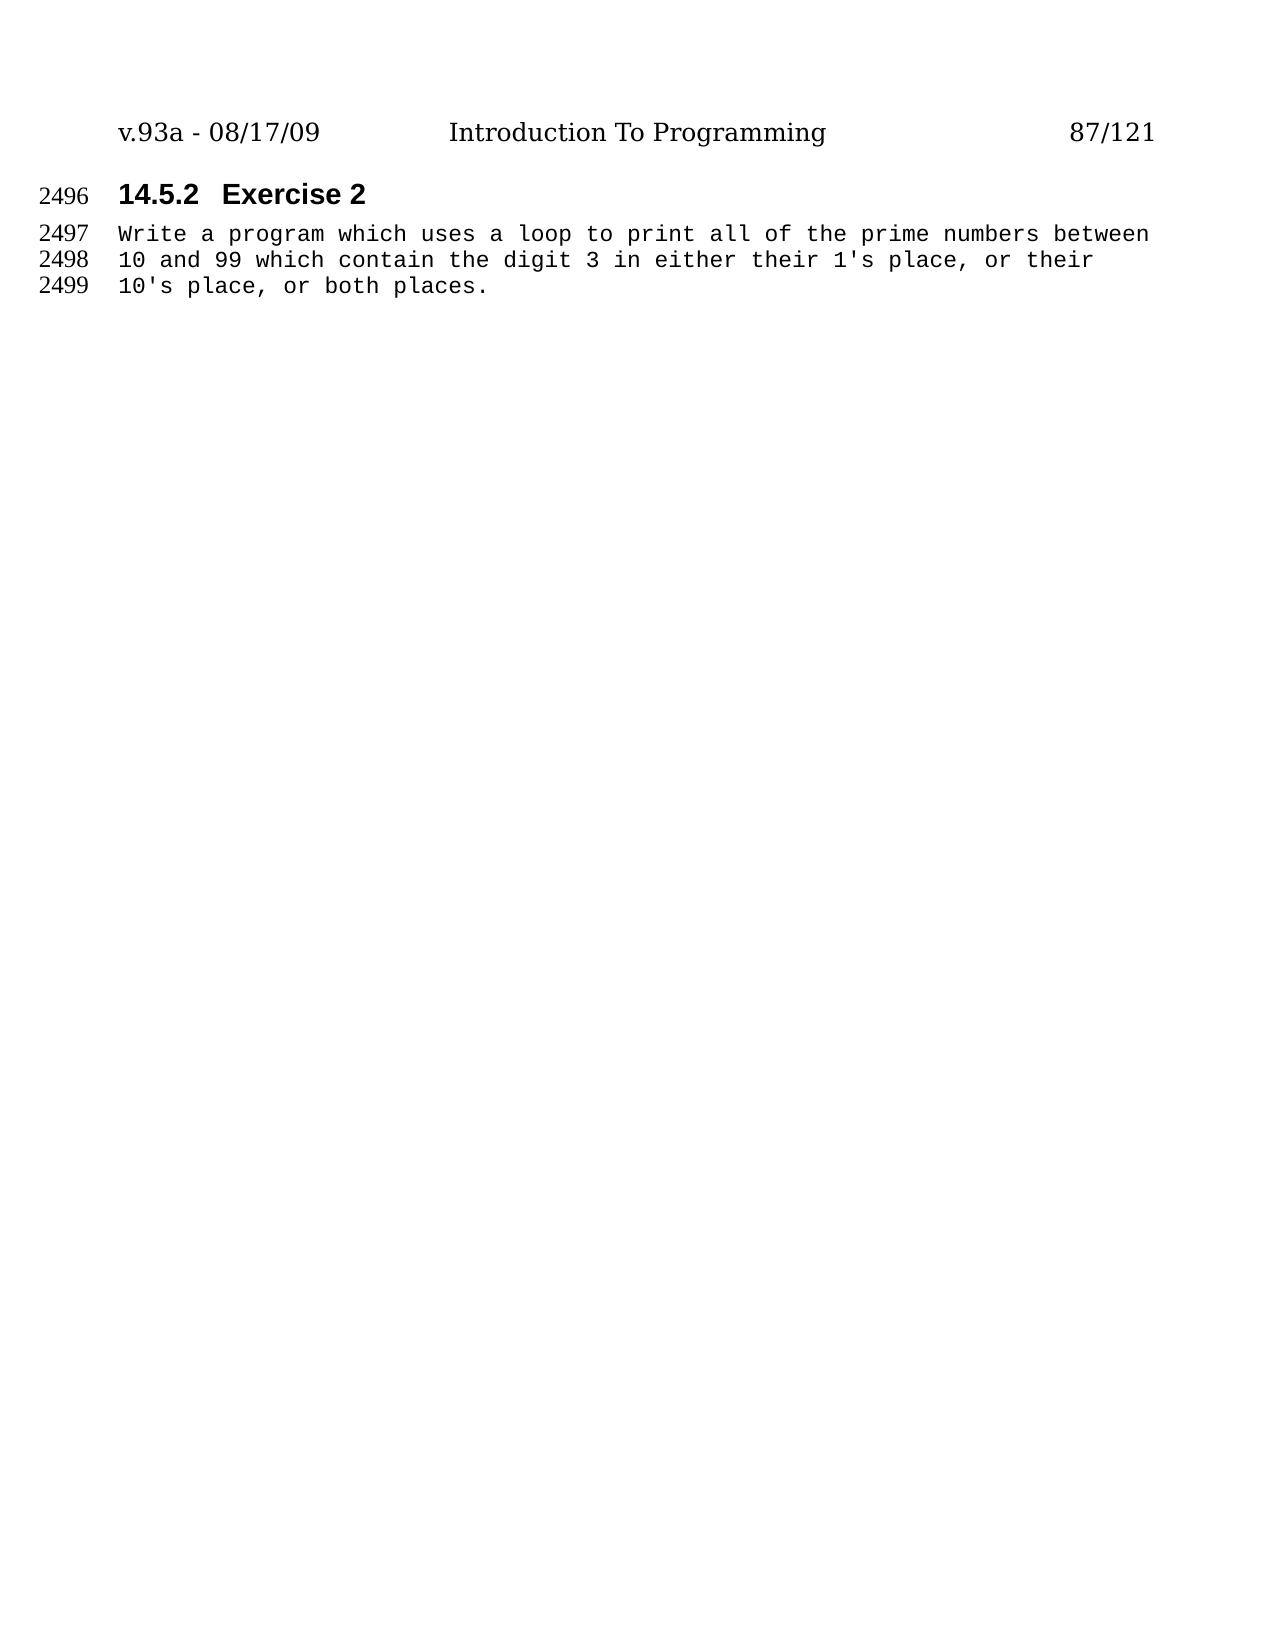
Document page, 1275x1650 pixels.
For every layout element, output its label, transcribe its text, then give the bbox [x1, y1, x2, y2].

subtitle Exercise 2 [118, 177, 1157, 210]
text Write a program which uses a loop to print all of the prime numbers between 10 and 99 which contain the digit 3 in either their 1's place, or their 10's place, or both places. [118, 222, 1157, 300]
